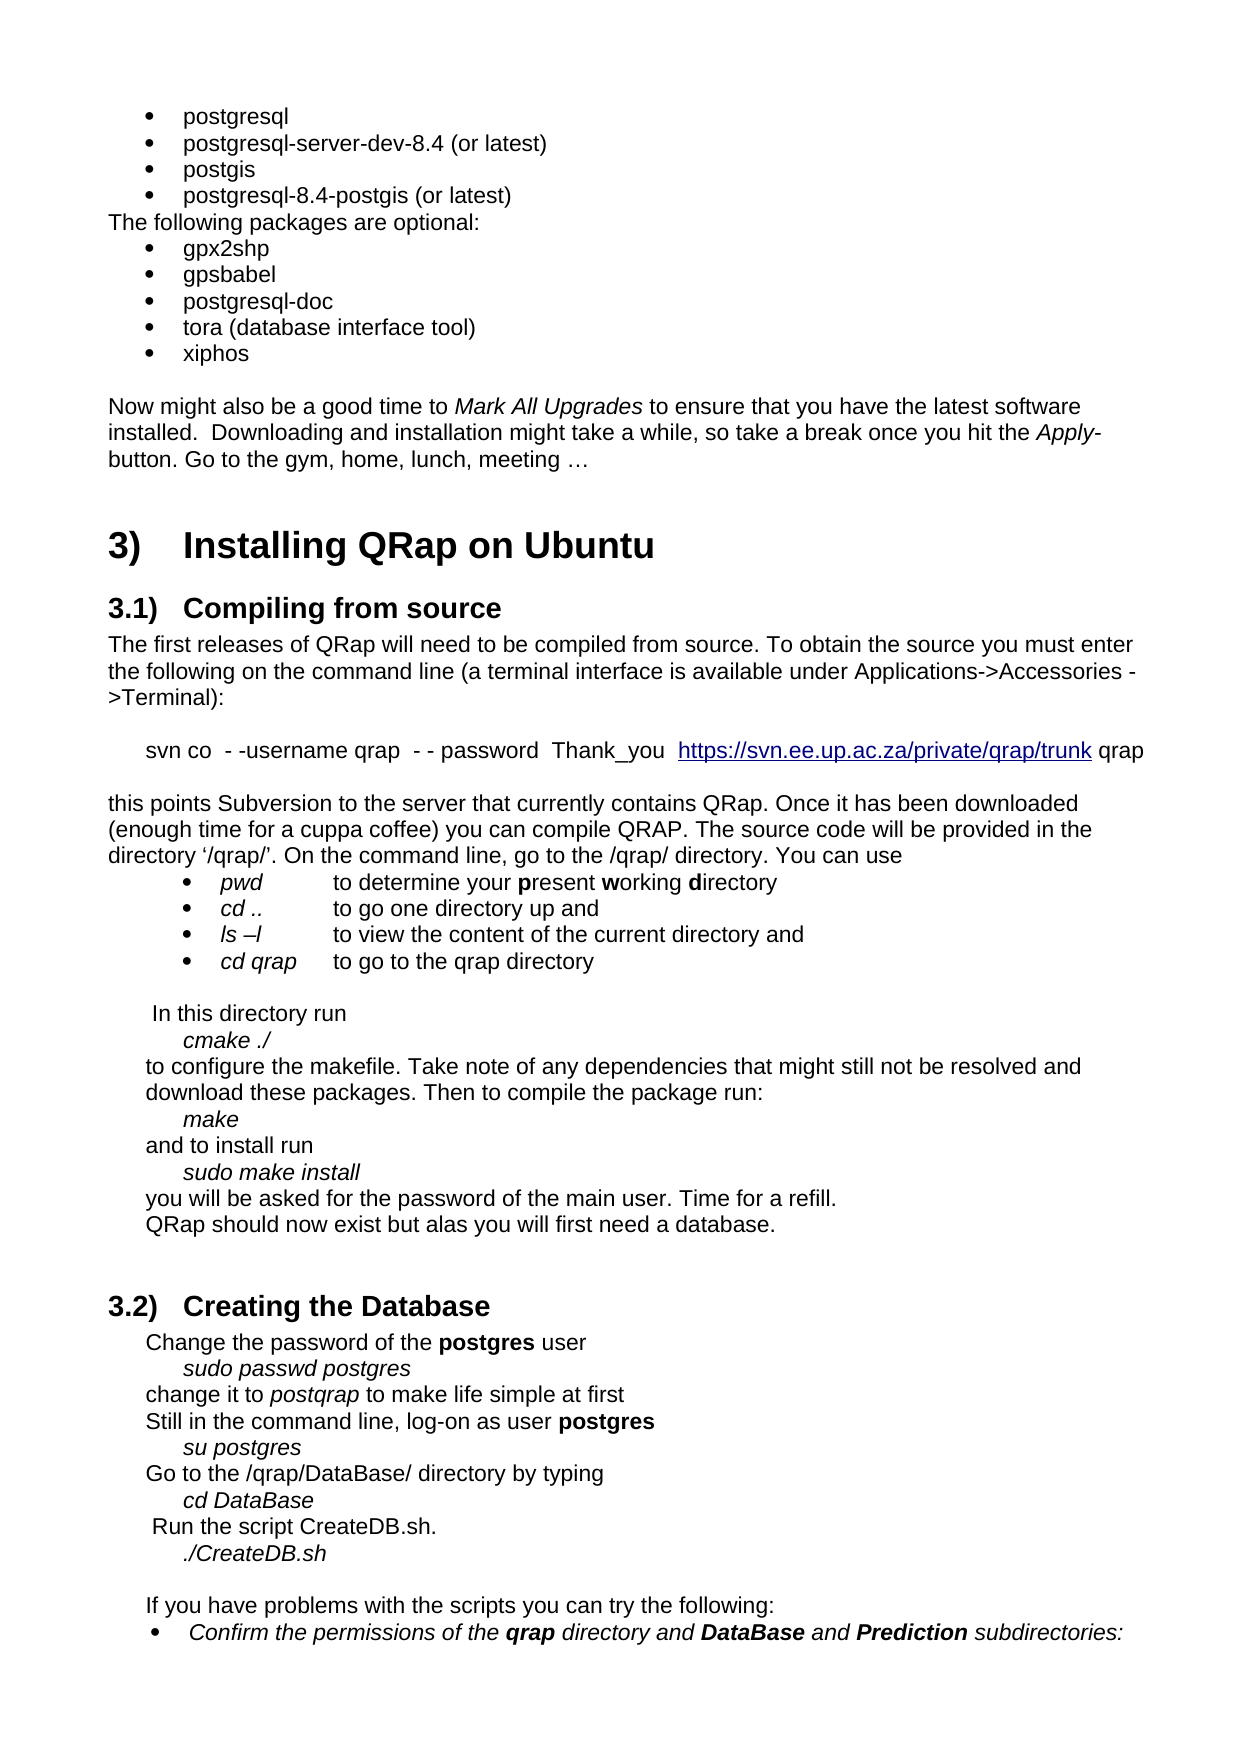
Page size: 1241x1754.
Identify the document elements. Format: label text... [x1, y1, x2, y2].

list xiphos [145, 340, 1156, 367]
list pwd to determine your present working directory [183, 868, 1156, 895]
text Still in the command line, log-on as user postgres [145, 1408, 1156, 1434]
text If you have problems with the scripts you can try the following: [108, 1592, 1156, 1618]
subtitle Creating the Database [108, 1289, 1156, 1322]
text sudo passwd postgres [145, 1355, 1156, 1381]
text and to install run [145, 1132, 1156, 1158]
list cd qrap to go to the qrap directory [183, 948, 1156, 974]
text The following packages are optional: [108, 208, 1156, 235]
list postgresql [145, 103, 1156, 129]
text su postgres [145, 1434, 1156, 1460]
subtitle Compiling from source [108, 592, 1156, 625]
text to configure the makefile. Take note of any dependencies that might still not be resolved and download these packages. Then to compile the package run: [145, 1053, 1156, 1106]
text In this directory run [145, 1000, 1156, 1027]
text you will be asked for the password of the main user. Time for a refill. [145, 1185, 1156, 1211]
subtitle Installing QRap on Ubuntu [108, 523, 1156, 567]
list cd .. to go one directory up and [183, 895, 1156, 921]
text cmake ./ [145, 1027, 1156, 1053]
text Go to the /qrap/DataBase/ directory by typing [145, 1460, 1156, 1487]
list gpsbabel [145, 261, 1156, 288]
text Run the script CreateDB.sh. [145, 1513, 1156, 1539]
list tora (database interface tool) [145, 314, 1156, 340]
list gpx2shp [145, 235, 1156, 261]
text make [145, 1106, 1156, 1132]
text change it to postqrap to make life simple at first [145, 1381, 1156, 1408]
text this points Subversion to the server that currently contains QRap. Once it has been downloaded (enough time for a cuppa coffee) you can compile QRAP. The source code will be provided in the directory ‘/qrap/’. On the command line, go to the /qrap/ directory. You can use [108, 789, 1156, 868]
list postgresql-8.4-postgis (or latest) [145, 182, 1156, 208]
list ls –l to view the content of the current directory and [183, 921, 1156, 948]
text svn co - -username qrap - - password Thank_you https://svn.ee.up.ac.za/private/qrap/trunk qrap [145, 737, 1156, 763]
list postgis [145, 156, 1156, 182]
text ./CreateDB.sh [145, 1539, 1156, 1566]
text Change the password of the postgres user [145, 1329, 1156, 1355]
list postgresql-doc [145, 288, 1156, 314]
text sudo make install [145, 1158, 1156, 1185]
text QRap should now exist but alas you will first need a database. [145, 1211, 1156, 1237]
text Now might also be a good time to Mark All Upgrades to ensure that you have the latest software installed. Downloading and installation might take a while, so take a break once you hit the Apply-button. Go to the gym, home, lunch, meeting … [108, 393, 1156, 472]
list Confirm the permissions of the qrap directory and DataBase and Prediction subdirectories: [150, 1618, 1156, 1645]
list postgresql-server-dev-8.4 (or latest) [145, 129, 1156, 156]
text The first releases of QRap will need to be compiled from source. To obtain the source you must enter the following on the command line (a terminal interface is available under Applications->Accessories ->Terminal): [108, 631, 1156, 710]
text cd DataBase [145, 1487, 1156, 1513]
